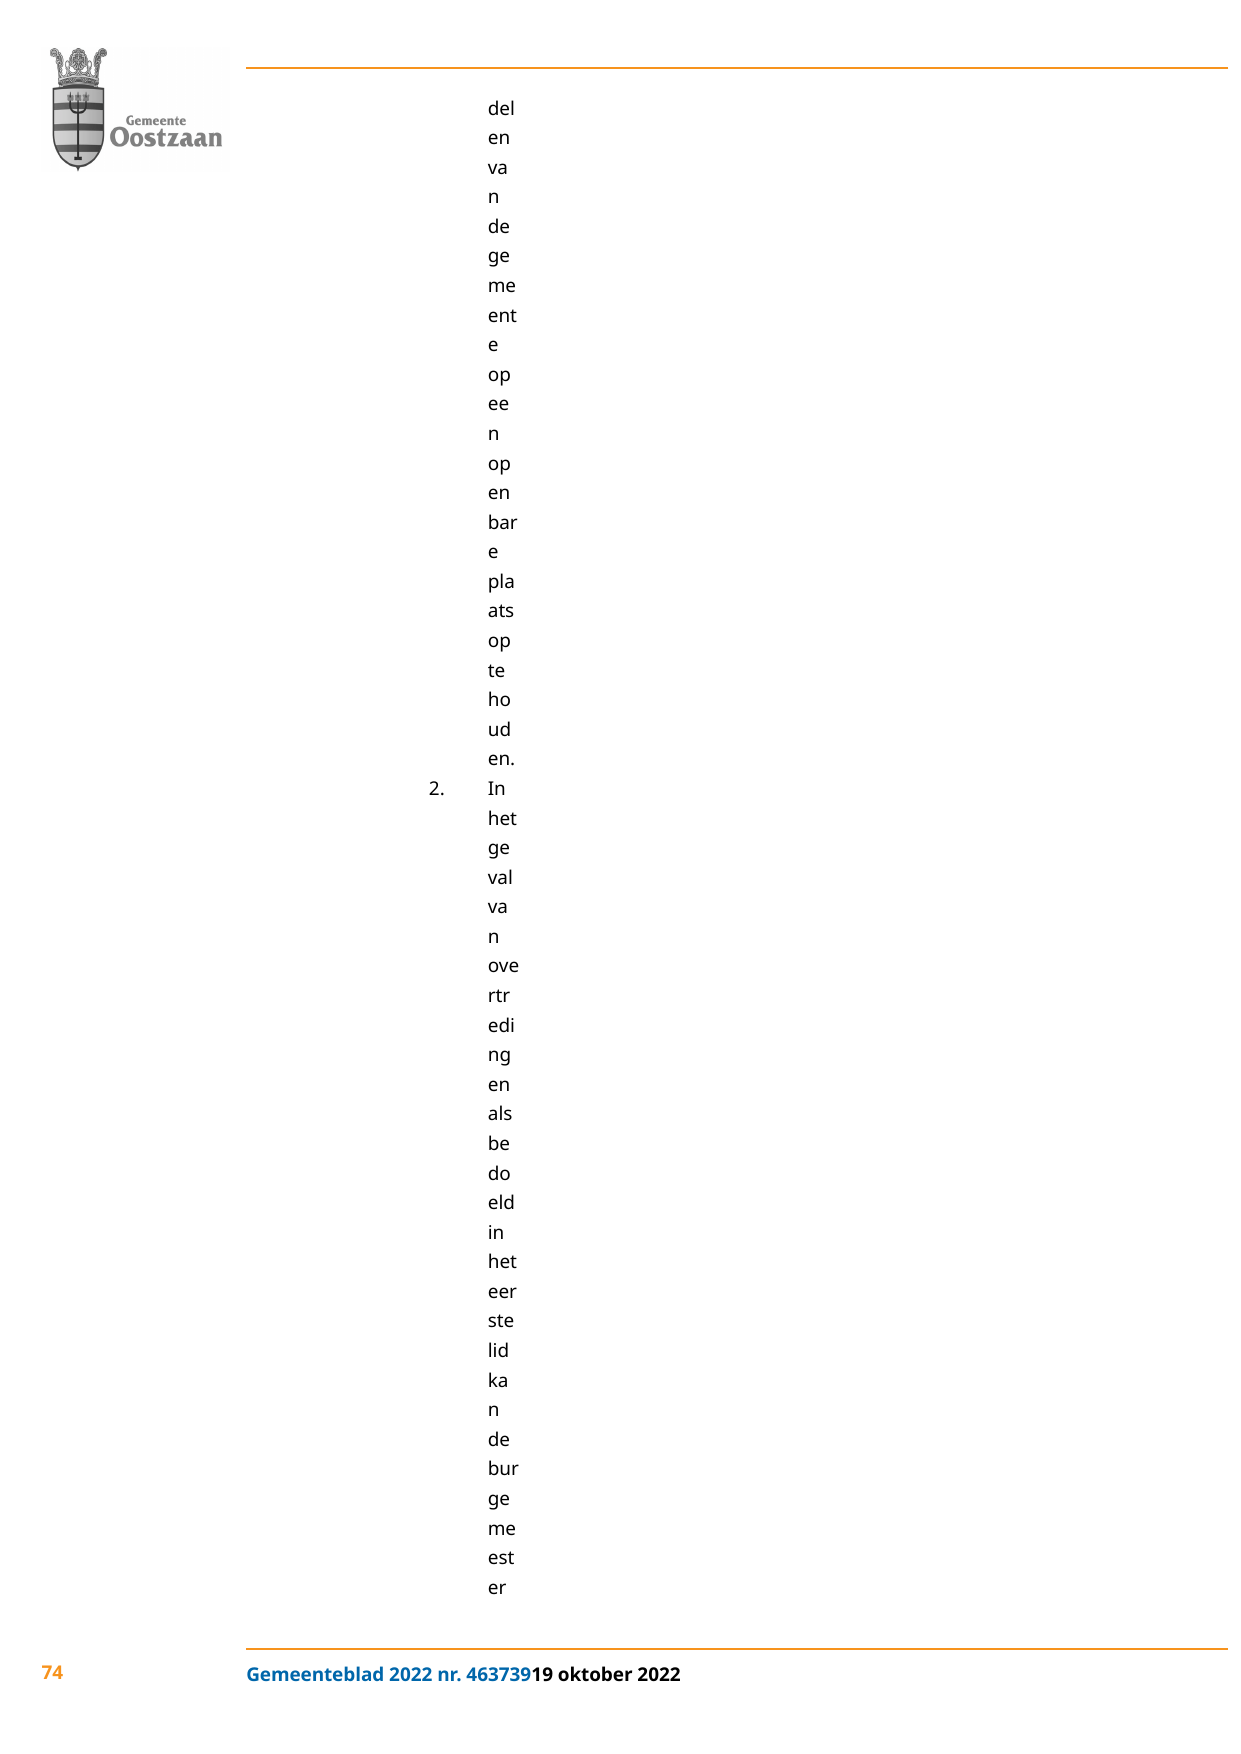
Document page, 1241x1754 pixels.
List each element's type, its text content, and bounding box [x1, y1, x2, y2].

table_cell [700, 95, 971, 1600]
table_cell [971, 95, 1061, 1600]
table_cell [609, 95, 700, 1600]
picture [41, 47, 231, 172]
table_cell [338, 95, 429, 1600]
table_cell delen van de gemeente op een openbare plaats op te houden. In het geval van overtredingen als bedoeld in het eerste lid kan de burgemeester [429, 95, 519, 1600]
table_cell [519, 95, 609, 1600]
table_cell [248, 95, 338, 1600]
